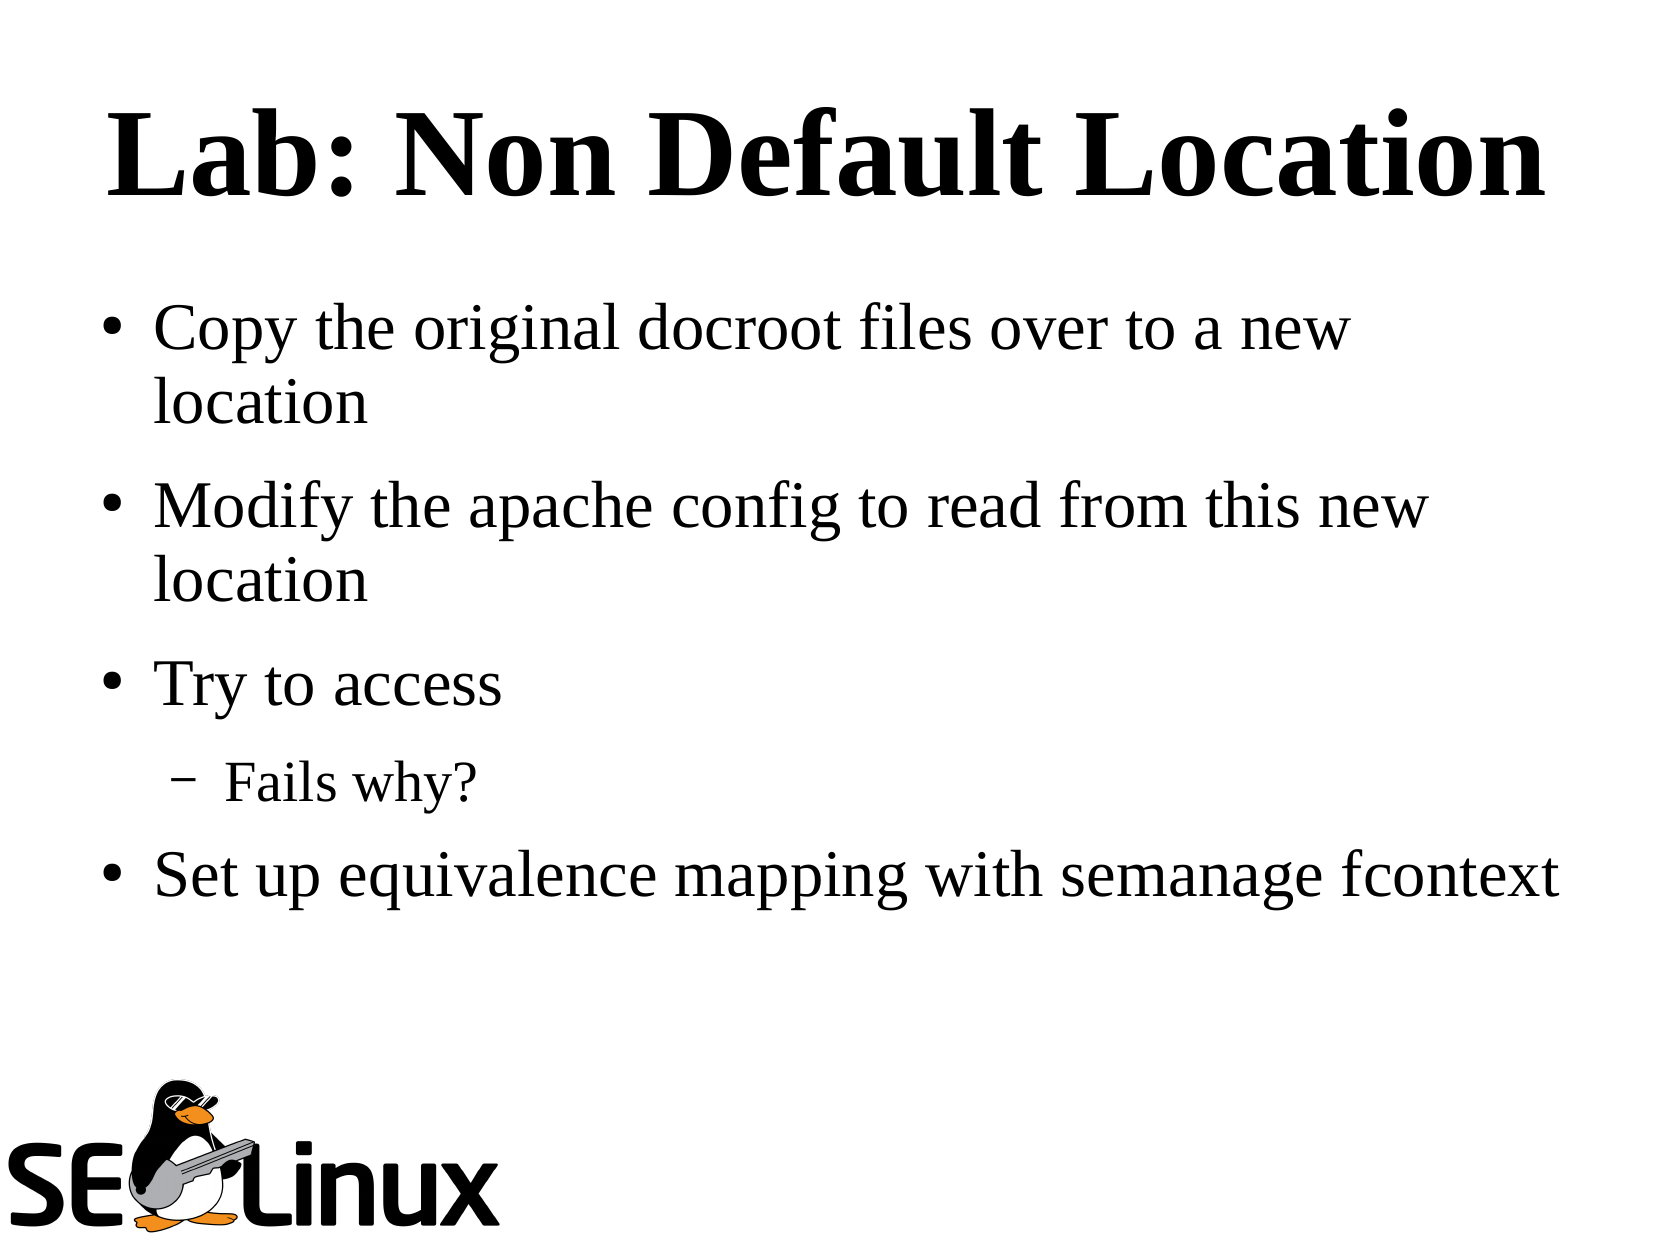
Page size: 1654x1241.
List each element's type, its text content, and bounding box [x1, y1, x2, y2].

title Lab: Non Default Location [82, 49, 1571, 257]
picture [0, 919, 526, 1241]
list Copy the original docroot files over to a new location Modify the apache config to read from this new location Try to access Fails why? Set up equivalence mapping with semanage fcontext [82, 290, 1571, 1010]
